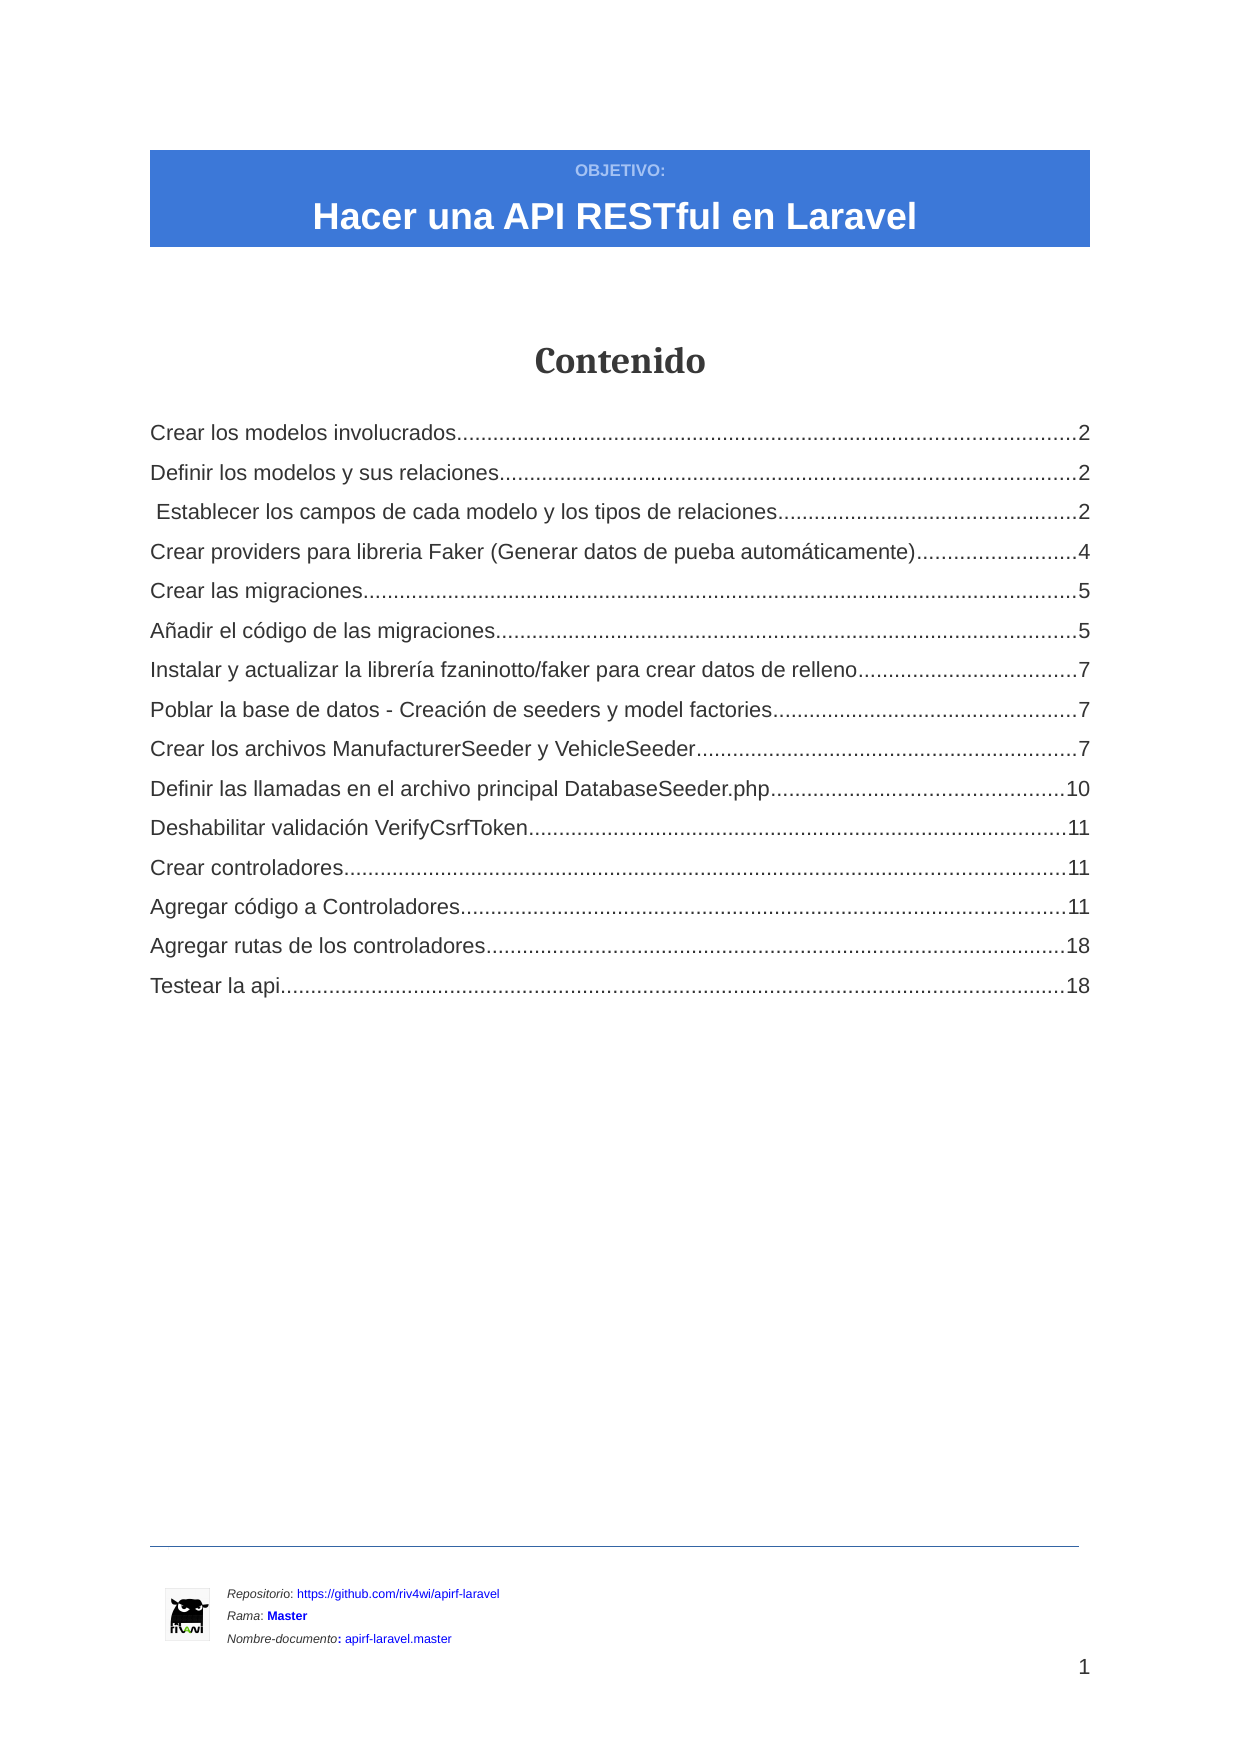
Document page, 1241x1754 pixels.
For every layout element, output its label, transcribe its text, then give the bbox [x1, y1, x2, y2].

table_header OBJETIVO: Hacer una API RESTful en Laravel [150, 150, 1090, 247]
text Agregar rutas de los controladores 18 [150, 933, 1090, 959]
text Testear la api 18 [150, 973, 1090, 998]
text Crear providers para libreria Faker (Generar datos de pueba automáticamente) 4 [150, 539, 1090, 564]
picture [165, 1588, 210, 1641]
subtitle Contenido [150, 340, 1090, 383]
text Crear los archivos ManufacturerSeeder y VehicleSeeder 7 [150, 736, 1090, 761]
text Añadir el código de las migraciones 5 [150, 618, 1090, 643]
text Crear los modelos involucrados 2 [150, 420, 1090, 445]
text Crear controladores 11 [150, 854, 1090, 880]
text Establecer los campos de cada modelo y los tipos de relaciones 2 [150, 499, 1090, 524]
text Poblar la base de datos - Creación de seeders y model factories 7 [150, 697, 1090, 722]
text Instalar y actualizar la librería fzaninotto/faker para crear datos de relleno 7 [150, 657, 1090, 682]
text Definir las llamadas en el archivo principal DatabaseSeeder.php 10 [150, 776, 1090, 801]
text Definir los modelos y sus relaciones 2 [150, 460, 1090, 485]
text Agregar código a Controladores 11 [150, 894, 1090, 919]
text Deshabilitar validación VerifyCsrfToken 11 [150, 815, 1090, 840]
text Crear las migraciones 5 [150, 578, 1090, 603]
